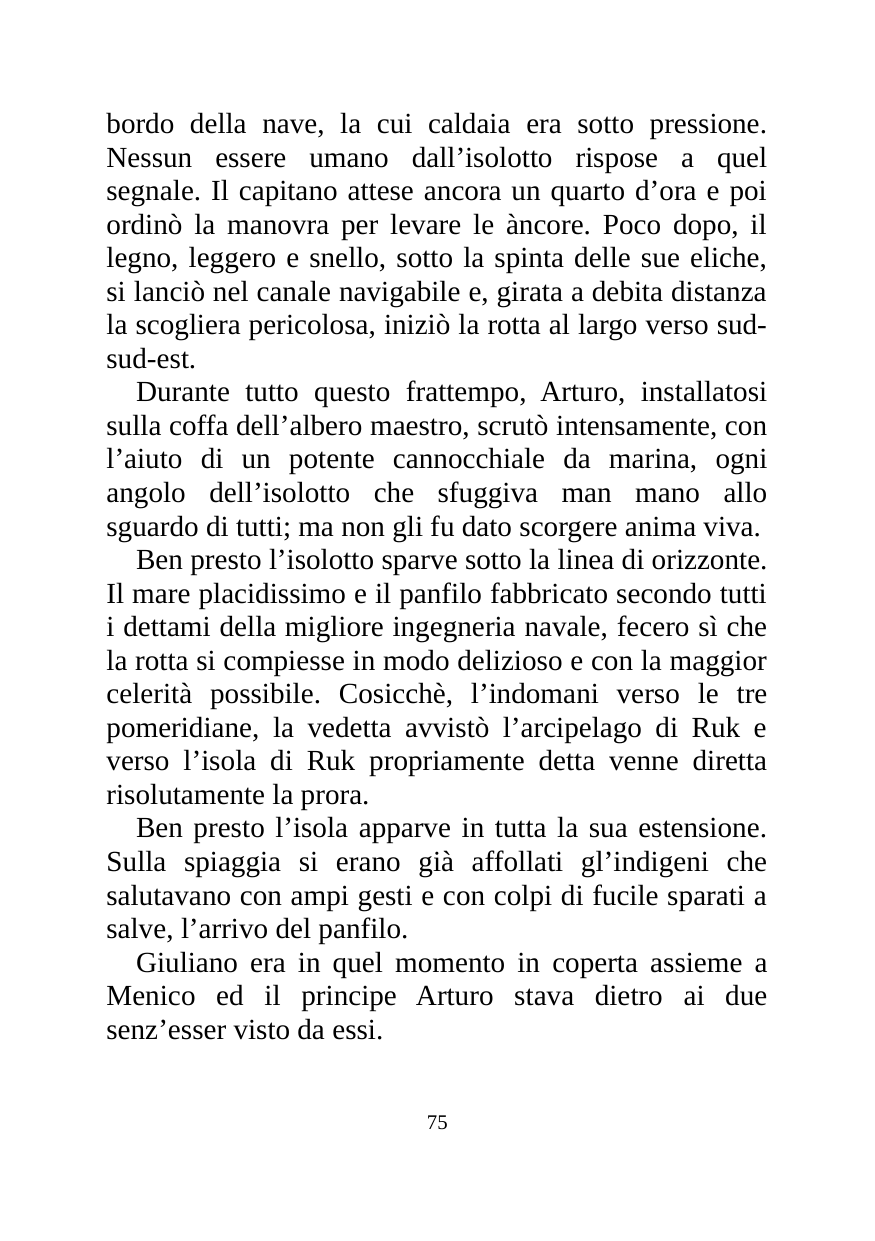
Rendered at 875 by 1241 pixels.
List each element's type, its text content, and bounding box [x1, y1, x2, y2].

text Ben presto l’isola apparve in tutta la sua estensione. Sulla spiaggia si erano già affollati gl’indigeni che salutavano con ampi gesti e con colpi di fucile sparati a salve, l’arrivo del panfilo. [106, 811, 768, 945]
text bordo della nave, la cui caldaia era sotto pressione. Nessun essere umano dall’isolotto rispose a quel segnale. Il capitano attese ancora un quarto d’ora e poi ordinò la manovra per levare le àncore. Poco dopo, il legno, leggero e snello, sotto la spinta delle sue eliche, si lanciò nel canale navigabile e, girata a debita distanza la scogliera pericolosa, iniziò la rotta al largo verso sud-sud-est. [106, 106, 768, 374]
text Giuliano era in quel momento in coperta assieme a Menico ed il principe Arturo stava dietro ai due senz’esser visto da essi. [106, 945, 768, 1045]
text Ben presto l’isolotto sparve sotto la linea di orizzonte. Il mare placidissimo e il panfilo fabbricato secondo tutti i dettami della migliore ingegneria navale, fecero sì che la rotta si compiesse in modo delizioso e con la maggior celerità possibile. Cosicchè, l’indomani verso le tre pomeridiane, la vedetta avvistò l’arcipelago di Ruk e verso l’isola di Ruk propriamente detta venne diretta risolutamente la prora. [106, 542, 768, 811]
text Durante tutto questo frattempo, Arturo, installatosi sulla coffa dell’albero maestro, scrutò intensamente, con l’aiuto di un potente cannocchiale da marina, ogni angolo dell’isolotto che sfuggiva man mano allo sguardo di tutti; ma non gli fu dato scorgere anima viva. [106, 374, 768, 542]
